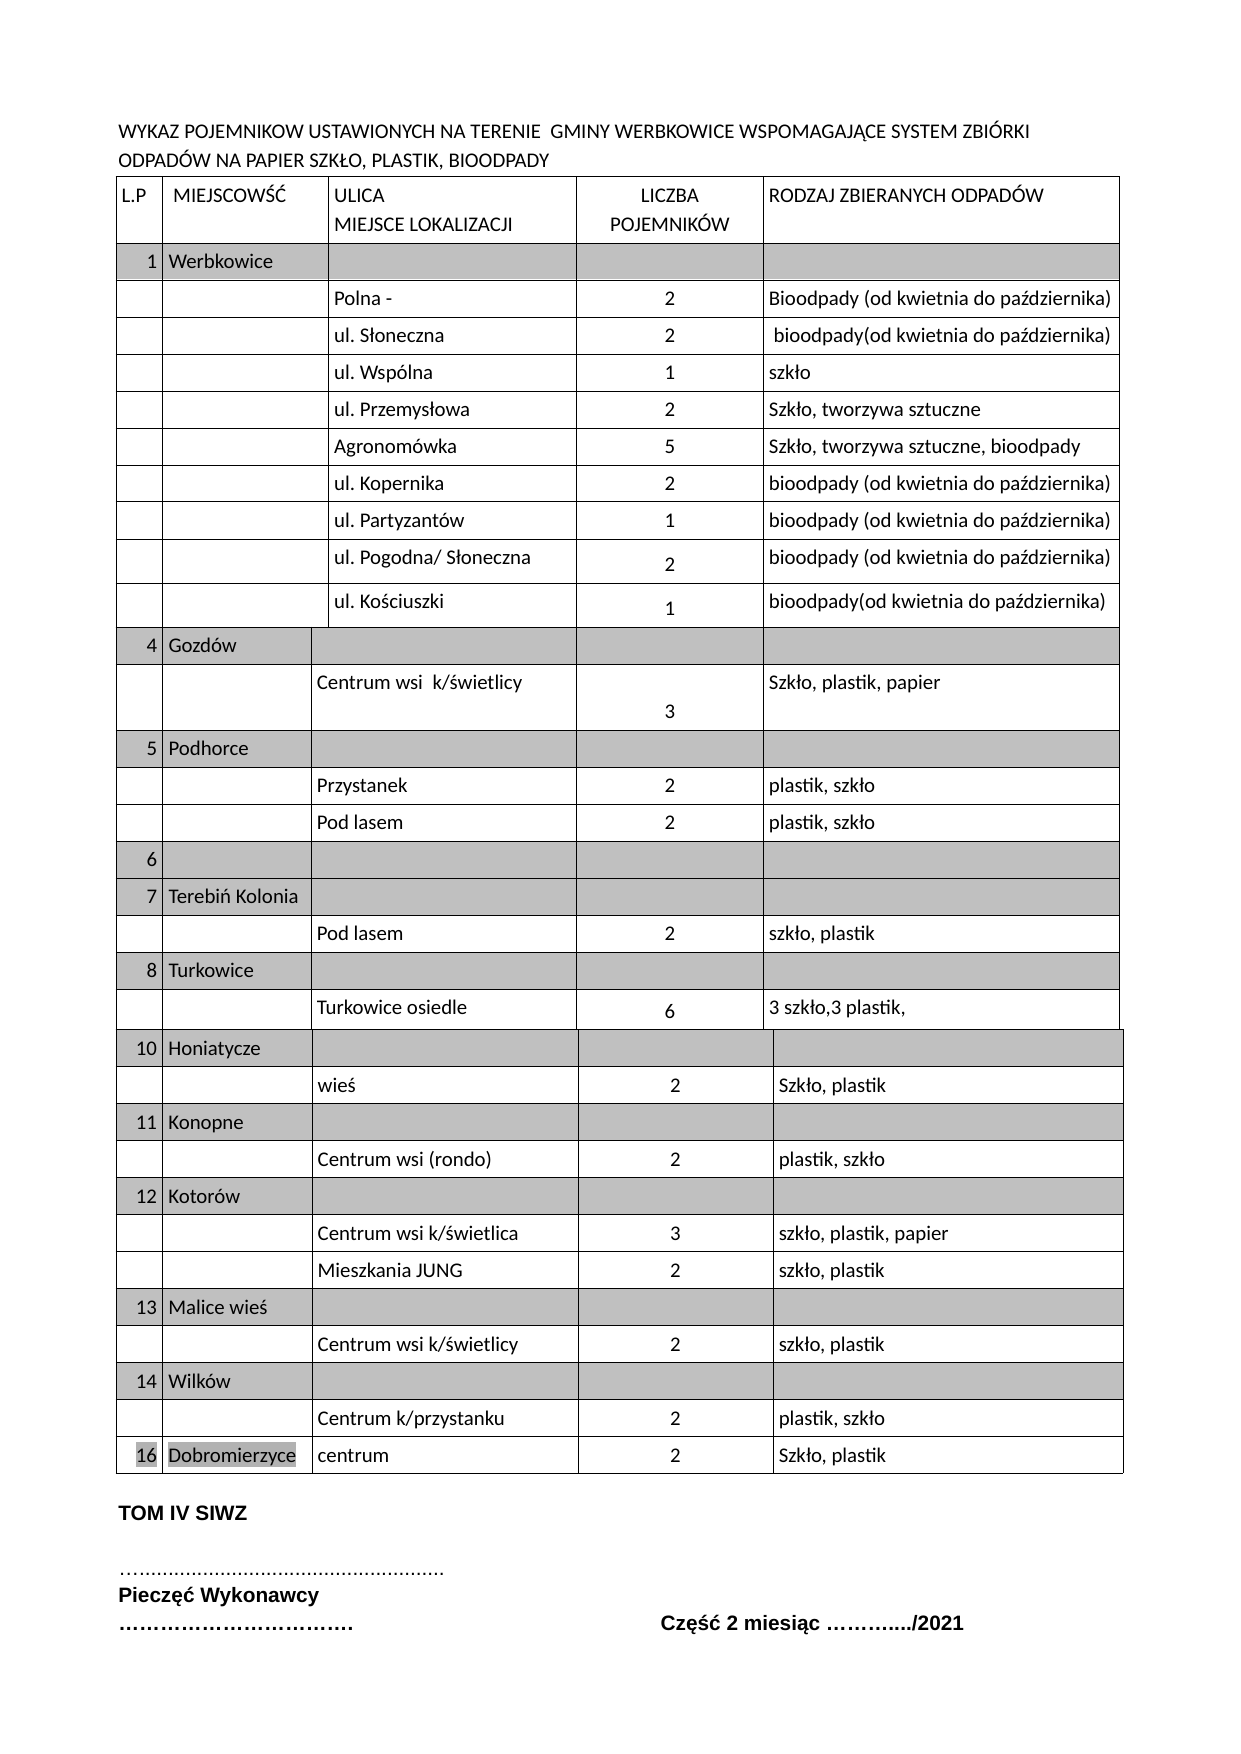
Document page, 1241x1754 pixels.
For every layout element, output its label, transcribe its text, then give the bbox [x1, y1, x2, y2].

table_cell [774, 1289, 1123, 1325]
table_cell [117, 355, 162, 391]
text ……………………………. Część 2 miesiąc ………..../2021 [118, 1611, 1122, 1635]
table_header MIEJSCOWŚĆ [163, 177, 328, 243]
table_header ULICA MIEJSCE LOKALIZACJI [329, 177, 576, 243]
table_cell ul. Słoneczna [329, 318, 576, 353]
table_cell Malice wieś [163, 1289, 312, 1325]
table_cell [117, 392, 162, 427]
table_cell 14 [117, 1363, 162, 1399]
table_cell Wilków [163, 1363, 312, 1399]
table_cell Dobromierzyce [163, 1437, 312, 1473]
table_cell [312, 842, 576, 878]
table_cell szkło [764, 355, 1119, 391]
table_cell [117, 1400, 162, 1436]
table_cell plastik, szkło [774, 1400, 1123, 1436]
table_cell [117, 916, 162, 952]
table_header Honiatycze [163, 1030, 312, 1066]
table_cell 12 [117, 1178, 162, 1214]
table_header [579, 1030, 773, 1066]
table_cell 2 [579, 1252, 773, 1288]
table_cell [117, 1141, 162, 1177]
table_cell [163, 540, 328, 582]
table_cell Werbkowice [163, 244, 328, 279]
table_cell [163, 768, 311, 804]
table_cell bioodpady (od kwietnia do października) [764, 502, 1119, 538]
table_cell Szkło, plastik, papier [764, 665, 1119, 730]
table_cell Pod lasem [312, 805, 576, 841]
table_cell Centrum wsi k/świetlicy [312, 665, 576, 730]
table_cell 2 [577, 805, 763, 841]
table_cell szkło, plastik [764, 916, 1119, 952]
table_cell [163, 1141, 312, 1177]
text WYKAZ POJEMNIKOW USTAWIONYCH NA TERENIE GMINY WERBKOWICE WSPOMAGAJĄCE SYSTEM ZBIÓRKI ODPADÓW NA PAPIER SZKŁO, PLASTIK, BIOODPADY [118, 118, 1122, 173]
table_cell szkło, plastik [774, 1326, 1123, 1362]
table_cell 2 [577, 768, 763, 804]
table_cell 2 [579, 1141, 773, 1177]
table_cell [312, 731, 576, 767]
table_cell [579, 1363, 773, 1399]
table_cell [774, 1104, 1123, 1140]
table_cell 2 [577, 916, 763, 952]
table_cell 1 [117, 244, 162, 279]
table_cell 1 [577, 355, 763, 391]
table_cell ul. Kopernika [329, 466, 576, 501]
table_cell ul. Partyzantów [329, 502, 576, 538]
text …..................................................... [118, 1556, 1122, 1580]
table_cell 1 [577, 584, 763, 627]
table_cell [163, 842, 311, 878]
table_header RODZAJ ZBIERANYCH ODPADÓW [764, 177, 1119, 243]
table_cell [117, 318, 162, 353]
table_cell bioodpady(od kwietnia do października) [764, 584, 1119, 627]
table_cell bioodpady (od kwietnia do października) [764, 540, 1119, 582]
table_cell [163, 355, 328, 391]
table_cell Centrum k/przystanku [313, 1400, 578, 1436]
table_cell Szkło, plastik [774, 1067, 1123, 1103]
table_cell [117, 768, 162, 804]
table_cell [774, 1178, 1123, 1214]
table_cell [163, 392, 328, 427]
table_header LICZBA POJEMNIKÓW [577, 177, 763, 243]
table_cell Konopne [163, 1104, 312, 1140]
table_cell [163, 805, 311, 841]
table_cell [163, 1400, 312, 1436]
table_header 10 [117, 1030, 162, 1066]
table_header [774, 1030, 1123, 1066]
table_cell plastik, szkło [774, 1141, 1123, 1177]
table_cell [163, 990, 311, 1029]
table_cell [117, 466, 162, 501]
table_cell [117, 805, 162, 841]
table_cell 2 [579, 1326, 773, 1362]
table_cell Turkowice osiedle [312, 990, 576, 1029]
table_cell Turkowice [163, 953, 311, 989]
table_cell Bioodpady (od kwietnia do października) [764, 281, 1119, 317]
table_cell szkło, plastik, papier [774, 1215, 1123, 1251]
table_cell [163, 502, 328, 538]
table_cell bioodpady (od kwietnia do października) [764, 466, 1119, 501]
table_cell [163, 429, 328, 464]
table_cell [329, 244, 576, 279]
table_cell Szkło, tworzywa sztuczne, bioodpady [764, 429, 1119, 464]
table_cell 2 [577, 466, 763, 501]
table_cell Agronomówka [329, 429, 576, 464]
table_cell Centrum wsi (rondo) [313, 1141, 578, 1177]
table_cell [163, 1215, 312, 1251]
table_cell Kotorów [163, 1178, 312, 1214]
table_cell 8 [117, 953, 162, 989]
table_cell [117, 1067, 162, 1103]
table_cell [579, 1289, 773, 1325]
table_header [764, 628, 1119, 664]
table_cell [577, 731, 763, 767]
table_cell ul. Wspólna [329, 355, 576, 391]
table_cell wieś [313, 1067, 578, 1103]
table_header 4 [117, 628, 162, 664]
table_cell [163, 466, 328, 501]
table_cell Centrum wsi k/świetlica [313, 1215, 578, 1251]
table_header Gozdów [163, 628, 311, 664]
table_cell [163, 1326, 312, 1362]
table_cell bioodpady(od kwietnia do października) [764, 318, 1119, 353]
table_cell 7 [117, 879, 162, 915]
table_cell [313, 1363, 578, 1399]
table_cell [163, 318, 328, 353]
table_cell [312, 953, 576, 989]
table_cell Polna - [329, 281, 576, 317]
text Pieczęć Wykonawcy [118, 1583, 1122, 1607]
table_cell [764, 879, 1119, 915]
table_cell [312, 879, 576, 915]
table_cell [163, 1067, 312, 1103]
table_cell 3 [579, 1215, 773, 1251]
table_cell 2 [579, 1067, 773, 1103]
table_cell 2 [577, 392, 763, 427]
table_cell [163, 1252, 312, 1288]
table_cell 5 [117, 731, 162, 767]
table_cell 6 [117, 842, 162, 878]
table_cell 2 [577, 281, 763, 317]
table_cell Centrum wsi k/świetlicy [313, 1326, 578, 1362]
table_header [312, 628, 576, 664]
table_cell 13 [117, 1289, 162, 1325]
table_cell 16 [117, 1437, 162, 1473]
table_cell [117, 990, 162, 1029]
table_cell [313, 1104, 578, 1140]
table_cell [764, 731, 1119, 767]
table_cell [163, 665, 311, 730]
table_cell 2 [579, 1400, 773, 1436]
table_cell [313, 1178, 578, 1214]
table_cell 1 [577, 502, 763, 538]
table_cell [764, 953, 1119, 989]
table_cell [117, 540, 162, 582]
table_cell Szkło, tworzywa sztuczne [764, 392, 1119, 427]
table_cell [117, 1326, 162, 1362]
table_cell 2 [579, 1437, 773, 1473]
table_header L.P [117, 177, 162, 243]
table_cell centrum [313, 1437, 578, 1473]
text TOM IV SIWZ [118, 1501, 1122, 1525]
table_cell 2 [577, 540, 763, 582]
table_cell [117, 429, 162, 464]
table_cell Pod lasem [312, 916, 576, 952]
table_cell Terebiń Kolonia [163, 879, 311, 915]
table_cell Podhorce [163, 731, 311, 767]
table_cell 3 [577, 665, 763, 730]
table_cell 3 szkło,3 plastik, [764, 990, 1119, 1029]
table_cell [764, 244, 1119, 279]
table_cell 2 [577, 318, 763, 353]
table_cell [117, 1252, 162, 1288]
table_cell [577, 842, 763, 878]
table_cell 11 [117, 1104, 162, 1140]
table_cell [163, 281, 328, 317]
table_cell [117, 502, 162, 538]
table_cell [579, 1178, 773, 1214]
table_cell Mieszkania JUNG [313, 1252, 578, 1288]
table_cell [163, 916, 311, 952]
table_cell [117, 584, 162, 627]
table_header [577, 628, 763, 664]
table_cell [163, 584, 328, 627]
table_cell Szkło, plastik [774, 1437, 1123, 1473]
table_cell [774, 1363, 1123, 1399]
table_cell [764, 842, 1119, 878]
table_cell [577, 244, 763, 279]
table_cell ul. Kościuszki [329, 584, 576, 627]
table_header [313, 1030, 578, 1066]
table_cell [313, 1289, 578, 1325]
table_cell [577, 953, 763, 989]
table_cell [117, 281, 162, 317]
table_cell plastik, szkło [764, 768, 1119, 804]
table_cell Przystanek [312, 768, 576, 804]
table_cell plastik, szkło [764, 805, 1119, 841]
table_cell [117, 665, 162, 730]
table_cell ul. Przemysłowa [329, 392, 576, 427]
table_cell ul. Pogodna/ Słoneczna [329, 540, 576, 582]
table_cell 5 [577, 429, 763, 464]
table_cell 6 [577, 990, 763, 1029]
table_cell szkło, plastik [774, 1252, 1123, 1288]
table_cell [117, 1215, 162, 1251]
table_cell [577, 879, 763, 915]
table_cell [579, 1104, 773, 1140]
